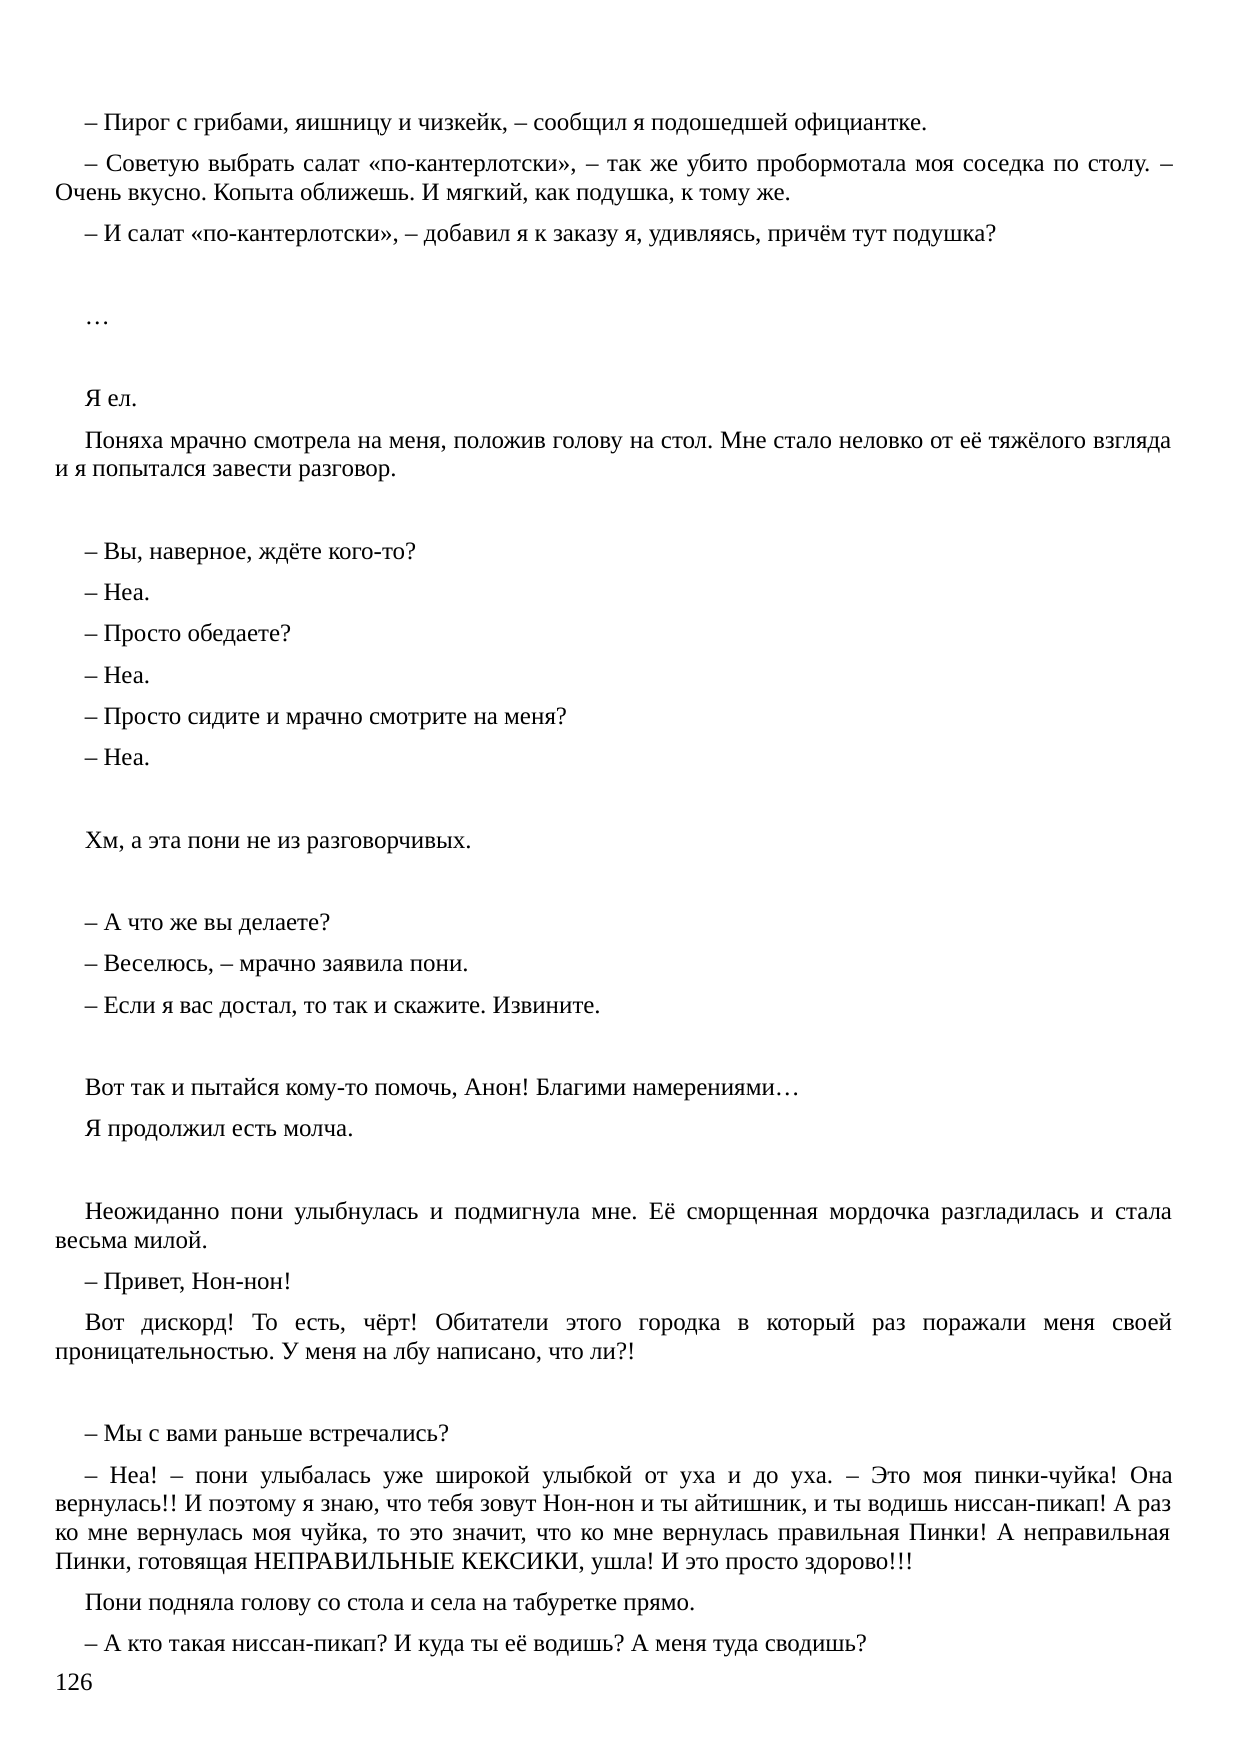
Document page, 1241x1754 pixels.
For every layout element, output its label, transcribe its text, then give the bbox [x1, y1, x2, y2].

text – Советую выбрать салат «по-кантерлотски», – так же убито пробормотала моя соседка по столу. – Очень вкусно. Копыта оближешь. И мягкий, как подушка, к тому же. [55, 148, 1173, 206]
text – Мы с вами раньше встречались? [55, 1418, 1173, 1447]
text Поняха мрачно смотрела на меня, положив голову на стол. Мне стало неловко от её тяжёлого взгляда и я попытался завести разговор. [55, 425, 1173, 482]
text Хм, а эта пони не из разговорчивых. [55, 825, 1173, 853]
text Неожиданно пони улыбнулась и подмигнула мне. Её сморщенная мордочка разгладилась и стала весьма милой. [55, 1196, 1173, 1253]
text – Веселюсь, – мрачно заявила пони. [55, 948, 1173, 977]
text Я продолжил есть молча. [55, 1113, 1173, 1142]
text – Неа. [55, 742, 1173, 771]
text – Просто обедаете? [55, 618, 1173, 647]
text – А кто такая ниссан-пикап? И куда ты её водишь? А меня туда сводишь? [55, 1628, 1173, 1657]
text Пони подняла голову со стола и села на табуретке прямо. [55, 1587, 1173, 1616]
text – Неа. [55, 577, 1173, 606]
text – Просто сидите и мрачно смотрите на меня? [55, 701, 1173, 730]
text Вот так и пытайся кому-то помочь, Анон! Благими намерениями… [55, 1072, 1173, 1101]
text Я ел. [55, 383, 1173, 412]
text – Вы, наверное, ждёте кого-то? [55, 536, 1173, 565]
text – И салат «по-кантерлотски», – добавил я к заказу я, удивляясь, причём тут подушка? [55, 218, 1173, 247]
text – Неа. [55, 660, 1173, 688]
text – Неа! – пони улыбалась уже широкой улыбкой от уха и до уха. – Это моя пинки-чуйка! Она вернулась!! И поэтому я знаю, что тебя зовут Нон-нон и ты айтишник, и ты водишь ниссан-пикап! А раз ко мне вернулась моя чуйка, то это значит, что ко мне вернулась правильная Пинки! А неправильная Пинки, готовящая НЕПРАВИЛЬНЫЕ КЕКСИКИ, ушла! И это просто здорово!!! [55, 1460, 1173, 1575]
text – Пирог с грибами, яишницу и чизкейк, – сообщил я подошедшей официантке. [55, 107, 1173, 136]
text – Если я вас достал, то так и скажите. Извините. [55, 990, 1173, 1018]
text … [55, 301, 1173, 330]
text – А что же вы делаете? [55, 907, 1173, 936]
text – Привет, Нон-нон! [55, 1266, 1173, 1295]
text Вот дискорд! То есть, чёрт! Обитатели этого городка в который раз поражали меня своей проницательностью. У меня на лбу написано, что ли?! [55, 1307, 1173, 1365]
